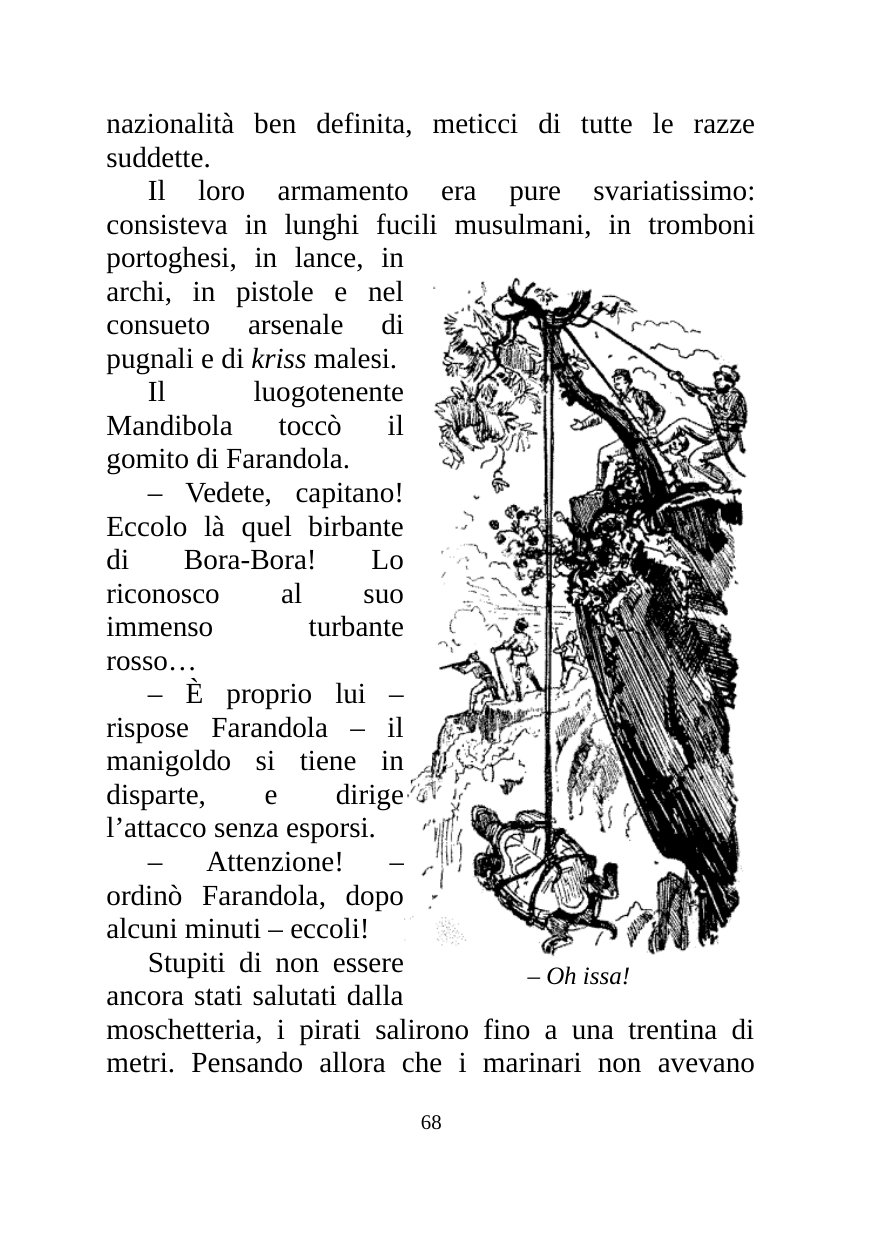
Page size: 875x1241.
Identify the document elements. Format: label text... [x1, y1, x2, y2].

text nazionalità ben definita, meticci di tutte le razze suddette. [106, 106, 756, 173]
text – Oh issa! [404, 962, 756, 990]
text – Vedete, capitano! Eccolo là quel birbante di Bora-Bora! Lo riconosco al suo immenso turbante rosso… [106, 475, 404, 676]
text [404, 257, 756, 270]
text Stupiti di non essere ancora stati salutati dalla moschetteria, i pirati salirono fino a una trentina di metri. Pensando allora che i marinari non avevano [106, 945, 756, 1079]
text Il loro armamento era pure svariatissimo: consisteva in lunghi fucili musulmani, in tromboni portoghesi, in lance, in archi, in pistole e nel consueto arsenale di pugnali e di kriss malesi. [106, 173, 756, 374]
text Il luogotenente Mandibola toccò il gomito di Farandola. [106, 374, 404, 475]
picture [404, 270, 756, 962]
text – È proprio lui – rispose Farandola – il manigoldo si tiene in disparte, e dirige l’attacco senza esporsi. [106, 676, 404, 844]
text – Attenzione! – ordinò Farandola, dopo alcuni minuti – eccoli! [106, 844, 404, 945]
